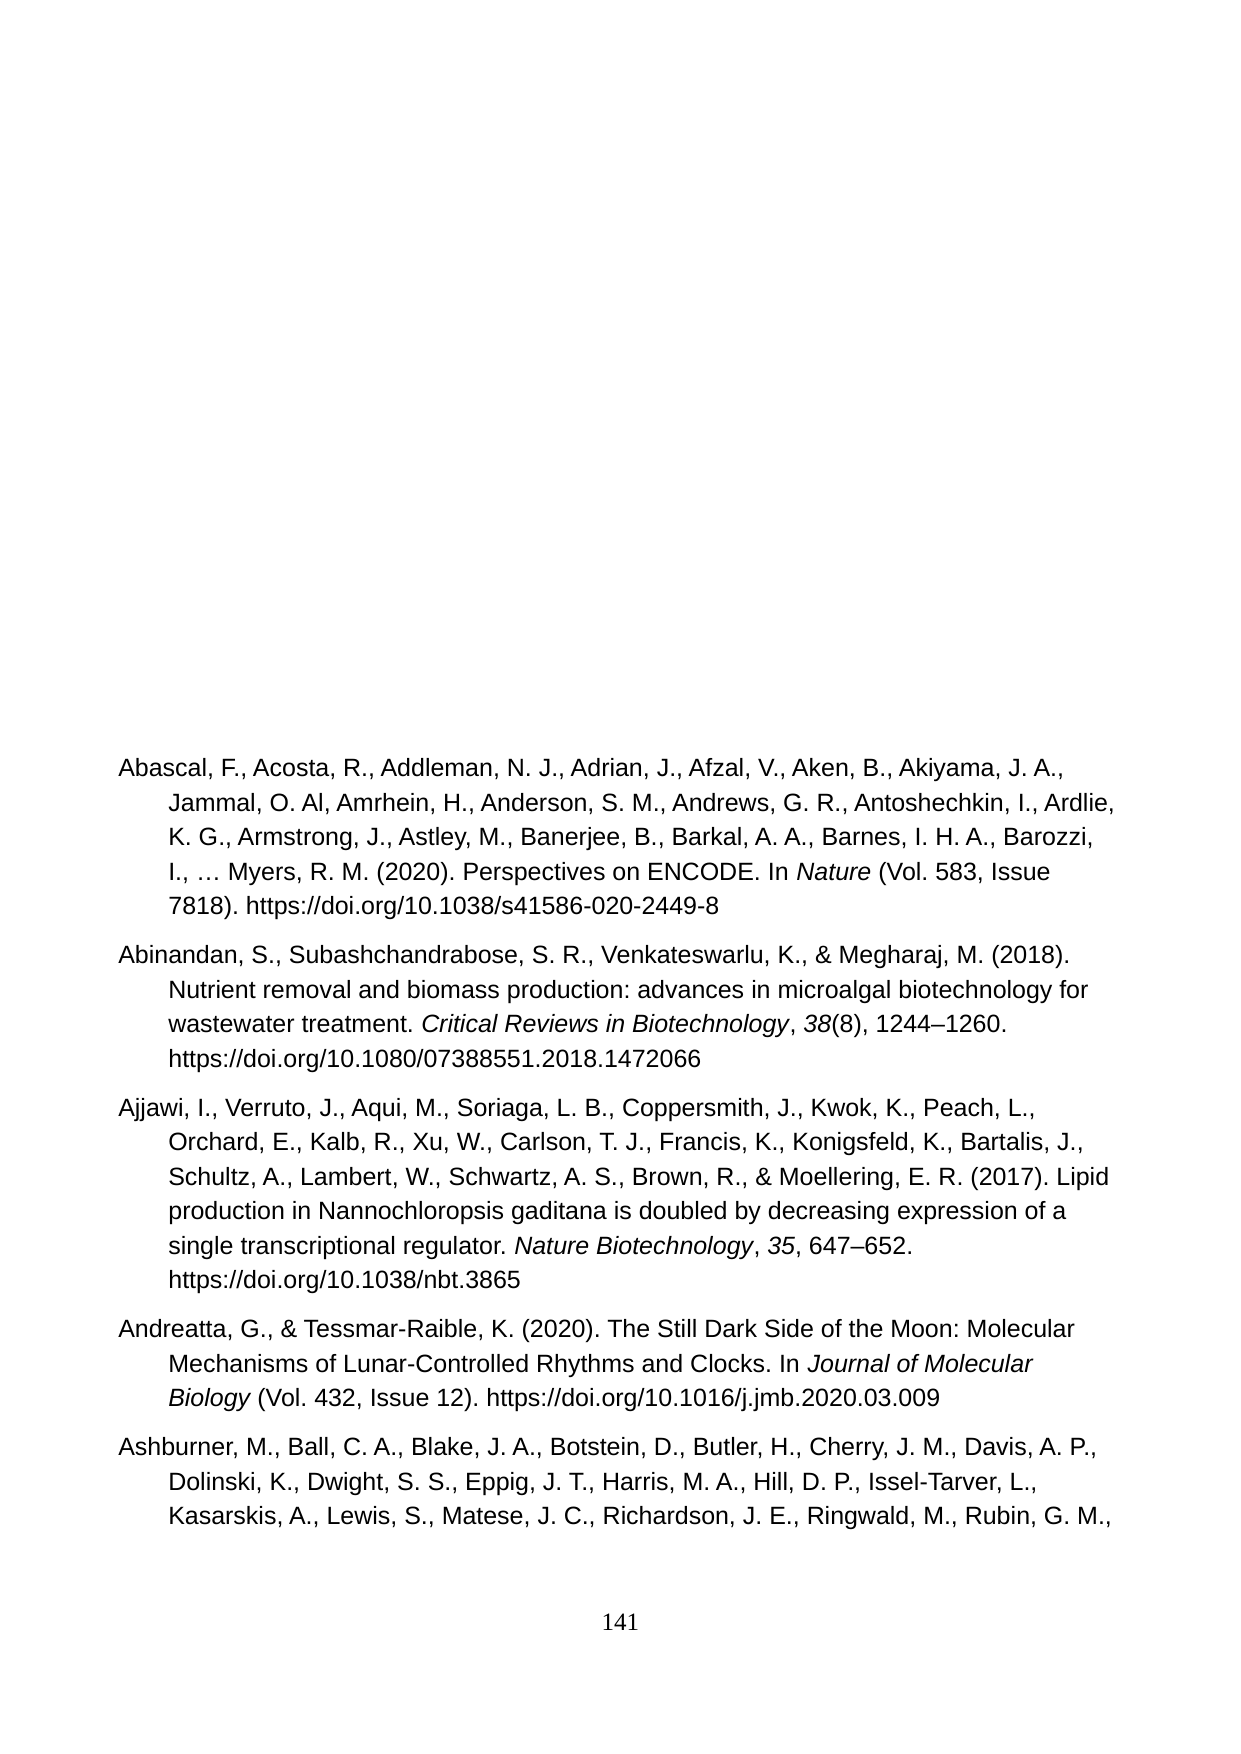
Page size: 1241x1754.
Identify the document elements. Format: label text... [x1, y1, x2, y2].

text Ajjawi, I., Verruto, J., Aqui, M., Soriaga, L. B., Coppersmith, J., Kwok, K., Peach, L., Orchard, E., Kalb, R., Xu, W., Carlson, T. J., Francis, K., Konigsfeld, K., Bartalis, J., Schultz, A., Lambert, W., Schwartz, A. S., Brown, R., & Moellering, E. R. (2017). Lipid production in Nannochloropsis gaditana is doubled by decreasing expression of a single transcriptional regulator. Nature Biotechnology, 35, 647–652. https://doi.org/10.1038/nbt.3865 [118, 1093, 1122, 1294]
text Ashburner, M., Ball, C. A., Blake, J. A., Botstein, D., Butler, H., Cherry, J. M., Davis, A. P., Dolinski, K., Dwight, S. S., Eppig, J. T., Harris, M. A., Hill, D. P., Issel-Tarver, L., Kasarskis, A., Lewis, S., Matese, J. C., Richardson, J. E., Ringwald, M., Rubin, G. M., [118, 1432, 1122, 1530]
text Abinandan, S., Subashchandrabose, S. R., Venkateswarlu, K., & Megharaj, M. (2018). Nutrient removal and biomass production: advances in microalgal biotechnology for wastewater treatment. Critical Reviews in Biotechnology, 38(8), 1244–1260. https://doi.org/10.1080/07388551.2018.1472066 [118, 940, 1122, 1073]
text Andreatta, G., & Tessmar-Raible, K. (2020). The Still Dark Side of the Moon: Molecular Mechanisms of Lunar-Controlled Rhythms and Clocks. In Journal of Molecular Biology (Vol. 432, Issue 12). https://doi.org/10.1016/j.jmb.2020.03.009 [118, 1314, 1122, 1412]
text Abascal, F., Acosta, R., Addleman, N. J., Adrian, J., Afzal, V., Aken, B., Akiyama, J. A., Jammal, O. Al, Amrhein, H., Anderson, S. M., Andrews, G. R., Antoshechkin, I., Ardlie, K. G., Armstrong, J., Astley, M., Banerjee, B., Barkal, A. A., Barnes, I. H. A., Barozzi, I., … Myers, R. M. (2020). Perspectives on ENCODE. In Nature (Vol. 583, Issue 7818). https://doi.org/10.1038/s41586-020-2449-8 [118, 753, 1122, 920]
